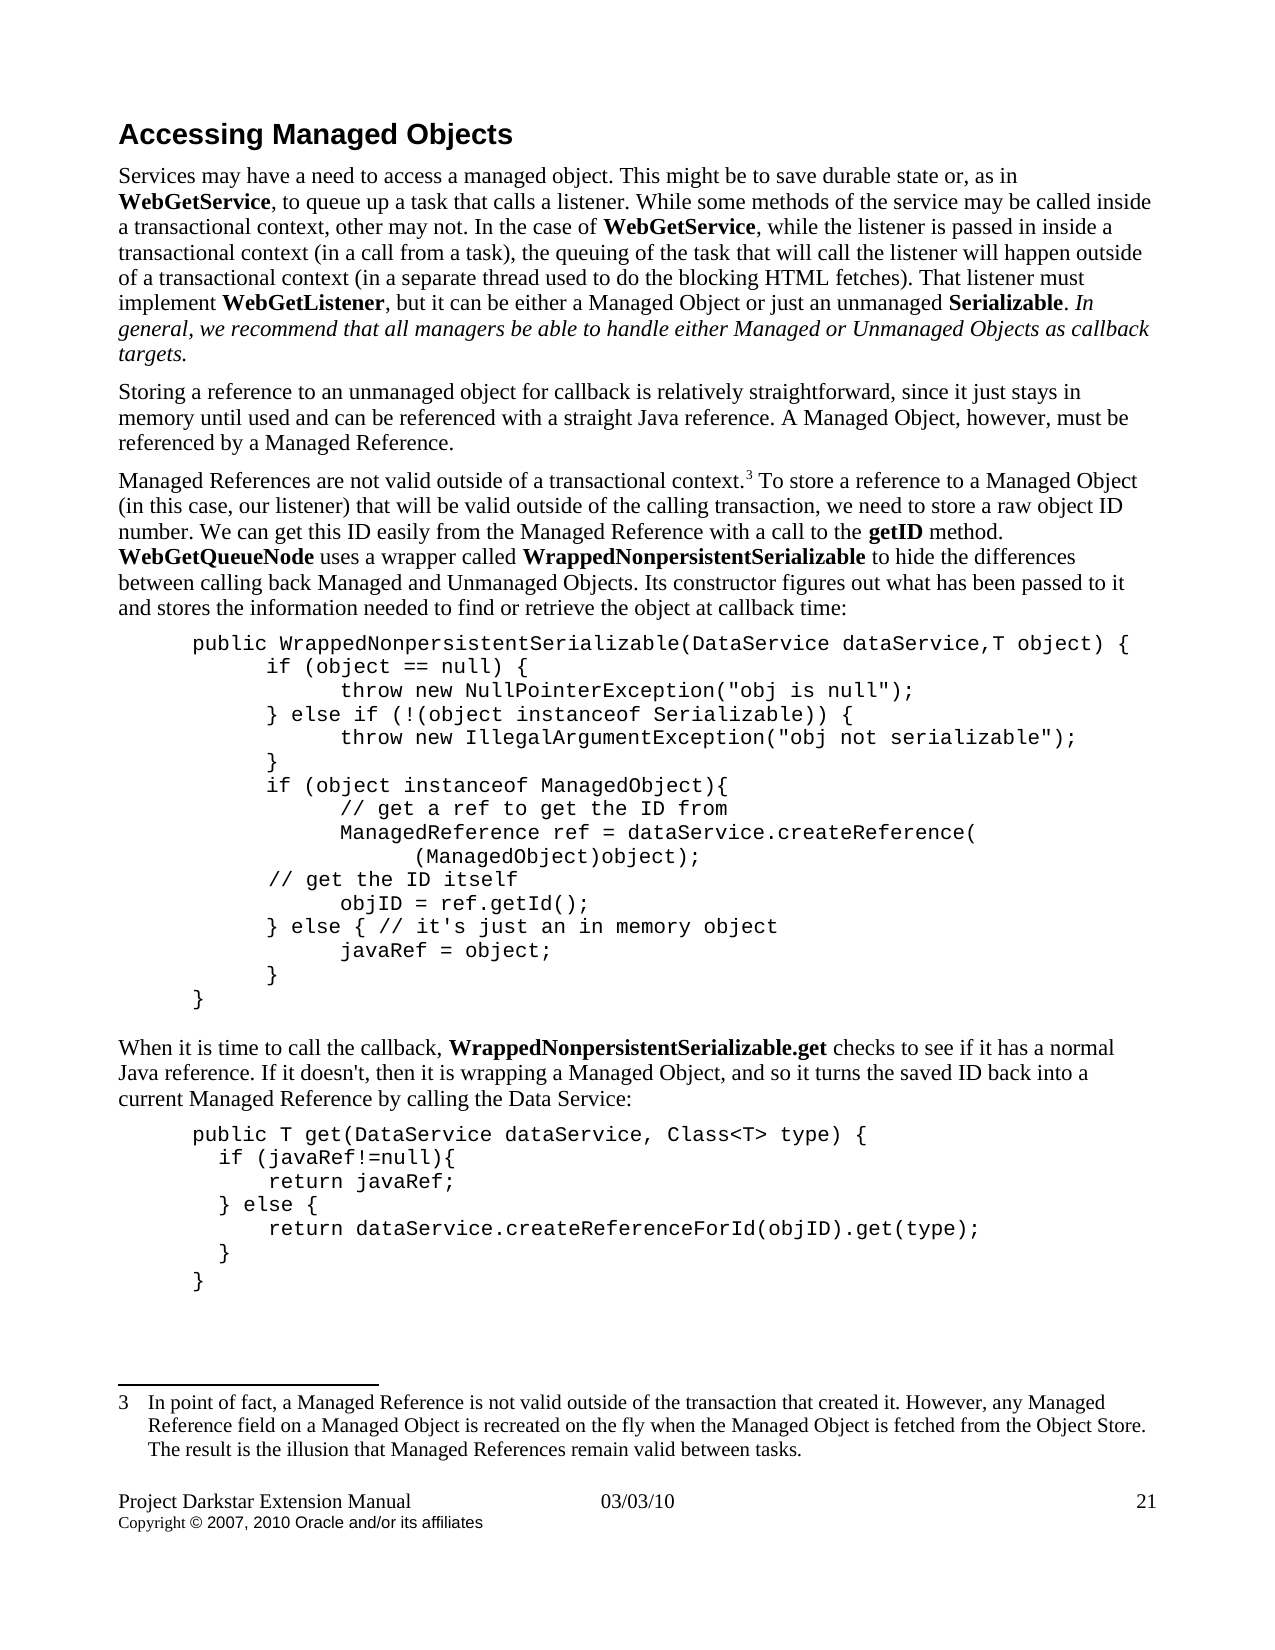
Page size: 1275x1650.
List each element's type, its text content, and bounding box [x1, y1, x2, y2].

text objID = ref.getId(); [118, 893, 1157, 917]
text Storing a reference to an unmanaged object for callback is relatively straightforward, since it just stays in memory until used and can be referenced with a straight Java reference. A Managed Object, however, must be referenced by a Managed Reference. [118, 379, 1157, 455]
text // get the ID itself [118, 869, 1157, 893]
text ManagedReference ref = dataService.createReference( [118, 822, 1157, 846]
subtitle Accessing Managed Objects [118, 118, 1157, 151]
text if (javaRef!=null){ [118, 1147, 1157, 1171]
text if (object == null) { [118, 656, 1157, 680]
text } [118, 987, 1157, 1011]
text return dataService.createReferenceForId(objID).get(type); [118, 1218, 1157, 1242]
text throw new NullPointerException("obj is null"); [118, 680, 1157, 704]
text javaRef = object; [118, 940, 1157, 964]
text Managed References are not valid outside of a transactional context. To store a reference to a Managed Object (in this case, our listener) that will be valid outside of the calling transaction, we need to store a raw object ID number. We can get this ID easily from the Managed Reference with a call to the getID method. WebGetQueueNode uses a wrapper called WrappedNonpersistentSerializable to hide the differences between calling back Managed and Unmanaged Objects. Its constructor figures out what has been passed to it and stores the information needed to find or retrieve the object at callback time: [118, 468, 1157, 620]
text } [118, 1265, 1157, 1294]
text When it is time to call the callback, WrappedNonpersistentSerializable.get checks to see if it has a normal Java reference. If it doesn't, then it is wrapping a Managed Object, and so it turns the saved ID back into a current Managed Reference by calling the Data Service: [118, 1035, 1157, 1111]
text return javaRef; [118, 1171, 1157, 1194]
text Services may have a need to access a managed object. This might be to save durable state or, as in WebGetService, to queue up a task that calls a listener. While some methods of the service may be called inside a transactional context, other may not. In the case of WebGetService, while the listener is passed in inside a transactional context (in a call from a task), the queuing of the task that will call the listener will happen outside of a transactional context (in a separate thread used to do the blocking HTML fetches). That listener must implement WebGetListener, but it can be either a Managed Object or just an unmanaged Serializable. In general, we recommend that all managers be able to handle either Managed or Unmanaged Objects as callback targets. [118, 163, 1157, 367]
text public WrappedNonpersistentSerializable(DataService dataService,T object) { [118, 633, 1157, 656]
text (ManagedObject)object); [118, 846, 1157, 869]
text } [118, 964, 1157, 987]
text In point of fact, a Managed Reference is not valid outside of the transaction that created it. However, any Managed Reference field on a Managed Object is recreated on the fly when the Managed Object is fetched from the Object Store. The result is the illusion that Managed References remain valid between tasks. [118, 1391, 1157, 1461]
text } [118, 1242, 1157, 1265]
text } else { // it's just an in memory object [118, 917, 1157, 940]
text public T get(DataService dataService, Class<T> type) { [118, 1123, 1157, 1147]
text throw new IllegalArgumentException("obj not serializable"); [118, 727, 1157, 751]
text } else { [118, 1194, 1157, 1218]
text // get a ref to get the ID from [118, 798, 1157, 822]
text if (object instanceof ManagedObject){ [118, 775, 1157, 798]
text } else if (!(object instanceof Serializable)) { [118, 704, 1157, 727]
text } [118, 751, 1157, 775]
